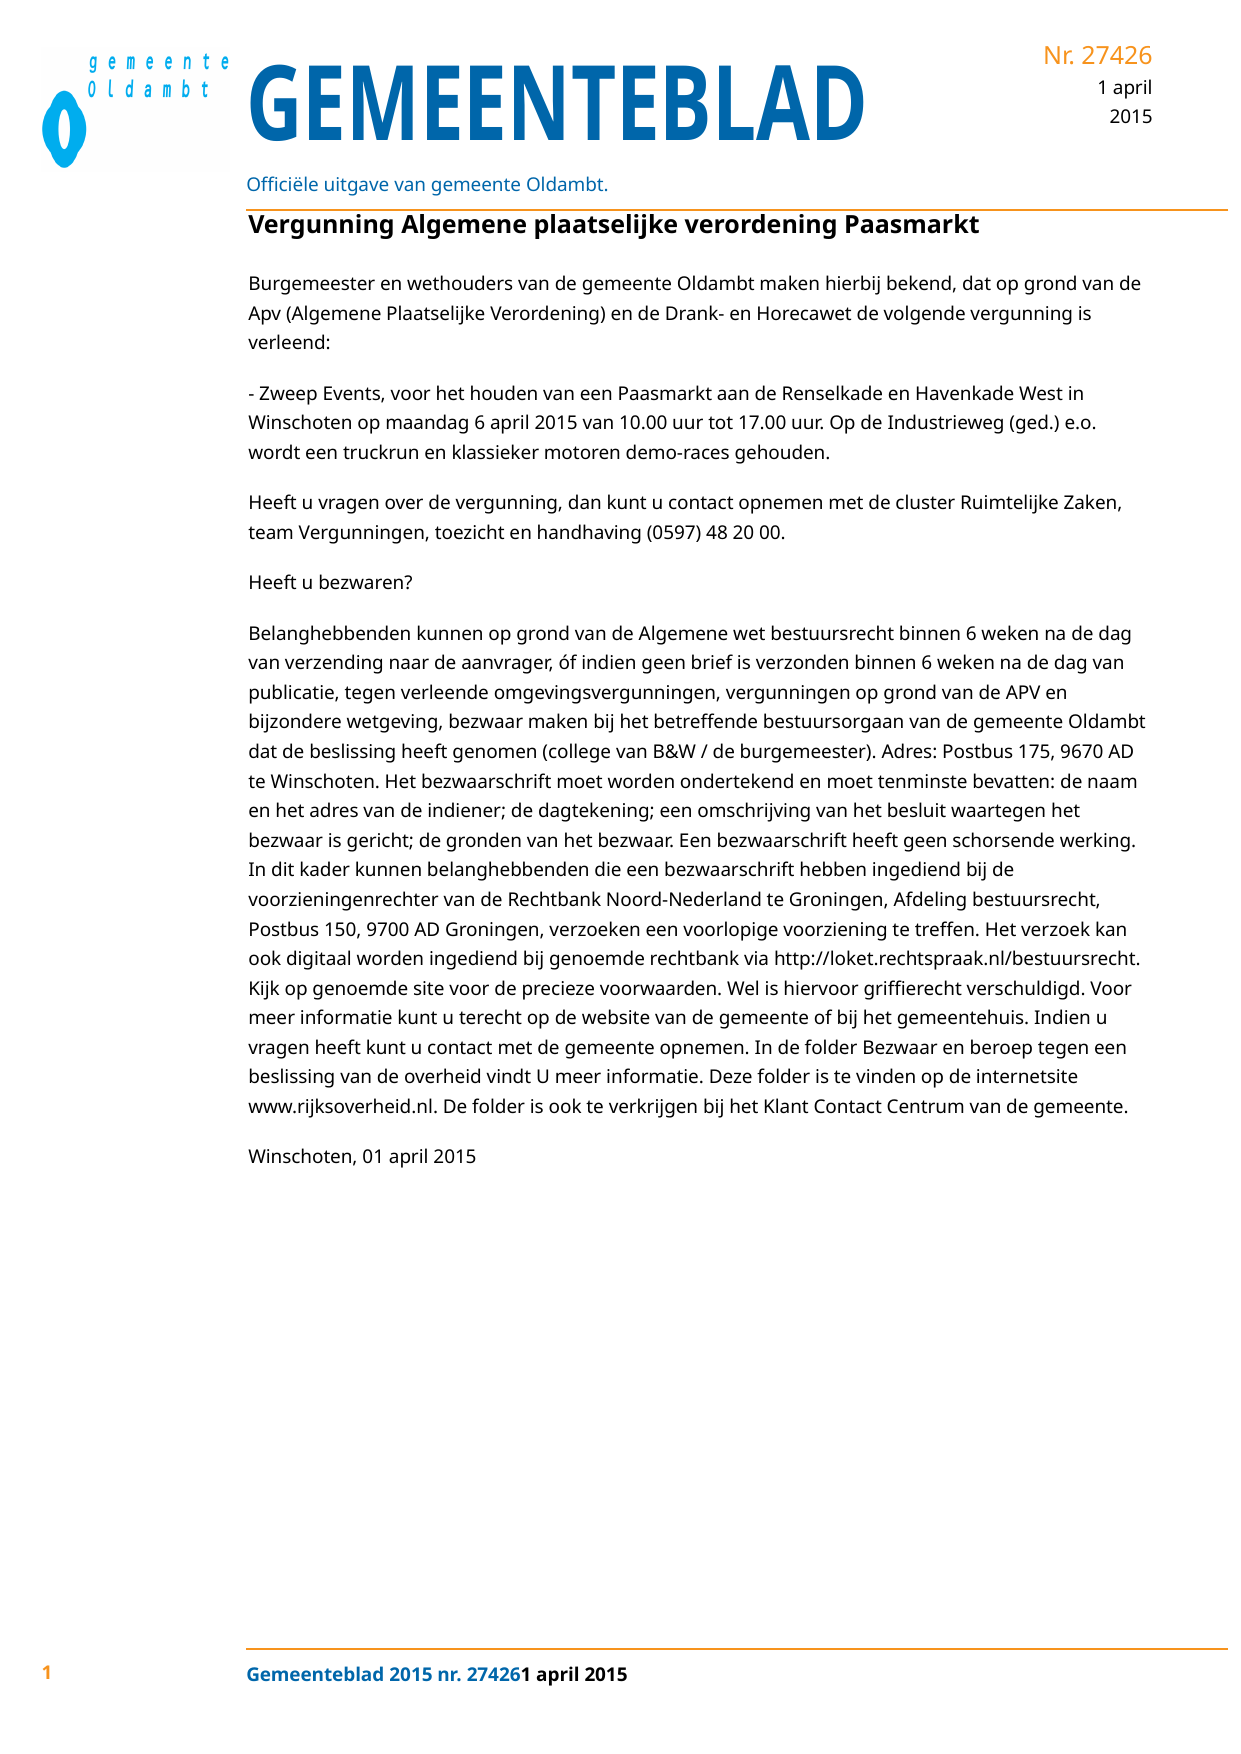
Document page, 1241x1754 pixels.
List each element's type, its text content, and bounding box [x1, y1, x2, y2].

text Vergunning Algemene plaatselijke verordening Paasmarkt [248, 211, 1152, 241]
text Heeft u vragen over de vergunning, dan kunt u contact opnemen met de cluster Ruimtelijke Zaken, team Vergunningen, toezicht en handhaving (0597) 48 20 00. [248, 489, 1152, 545]
text ­Winschoten, 01 april 2015 [248, 1144, 1152, 1169]
text - Zweep Events, voor het houden van een Paasmarkt aan de Renselkade en Havenkade West in Winschoten op maandag 6 april 2015 van 10.00 uur tot 17.00 uur. Op de Industrieweg (ged.) e.o. wordt een truckrun en klassieker motoren demo-races gehouden. [248, 380, 1152, 465]
text Burgemeester en wethouders van de gemeente Oldambt maken hierbij bekend, dat op grond van de Apv (Algemene Plaatselijke Verordening) en de Drank- en Horecawet de volgende vergunning is verleend: [248, 270, 1152, 355]
text Heeft u bezwaren? [248, 569, 1152, 595]
picture [41, 47, 231, 172]
text Belanghebbenden kunnen op grond van de Algemene wet bestuursrecht binnen 6 weken na de dag van verzending naar de aanvrager, óf indien geen brief is verzonden binnen 6 weken na de dag van publicatie, tegen verleende omgevingsvergunningen, vergunningen op grond van de APV en bijzondere wetgeving, bezwaar maken bij het betreffende bestuursorgaan van de gemeente Oldambt dat de beslissing heeft genomen (college van B&W / de burgemeester). Adres: Postbus 175, 9670 AD te Winschoten. Het bezwaarschrift moet worden ondertekend en moet tenminste bevatten: de naam en het adres van de indiener; de dagtekening; een omschrijving van het besluit waartegen het bezwaar is gericht; de gronden van het bezwaar. Een bezwaarschrift heeft geen schorsende werking. In dit kader kunnen belanghebbenden die een bezwaarschrift hebben ingediend bij de voorzieningenrechter van de Rechtbank Noord-Nederland te Groningen, Afdeling bestuursrecht, Postbus 150, 9700 AD Groningen, verzoeken een voorlopige voorziening te treffen. Het verzoek kan ook digitaal worden ingediend bij genoemde rechtbank via http://loket.rechtspraak.nl/bestuursrecht. Kijk op genoemde site voor de precieze voorwaarden. Wel is hiervoor griffierecht verschuldigd. Voor meer informatie kunt u terecht op de website van de gemeente of bij het gemeentehuis. Indien u vragen heeft kunt u contact met de gemeente opnemen. In de folder Bezwaar en beroep tegen een beslissing van de overheid vindt U meer informatie. Deze folder is te vinden op de internetsite www.rijksoverheid.nl. De folder is ook te verkrijgen bij het Klant Contact Centrum van de gemeente. [248, 620, 1152, 1119]
